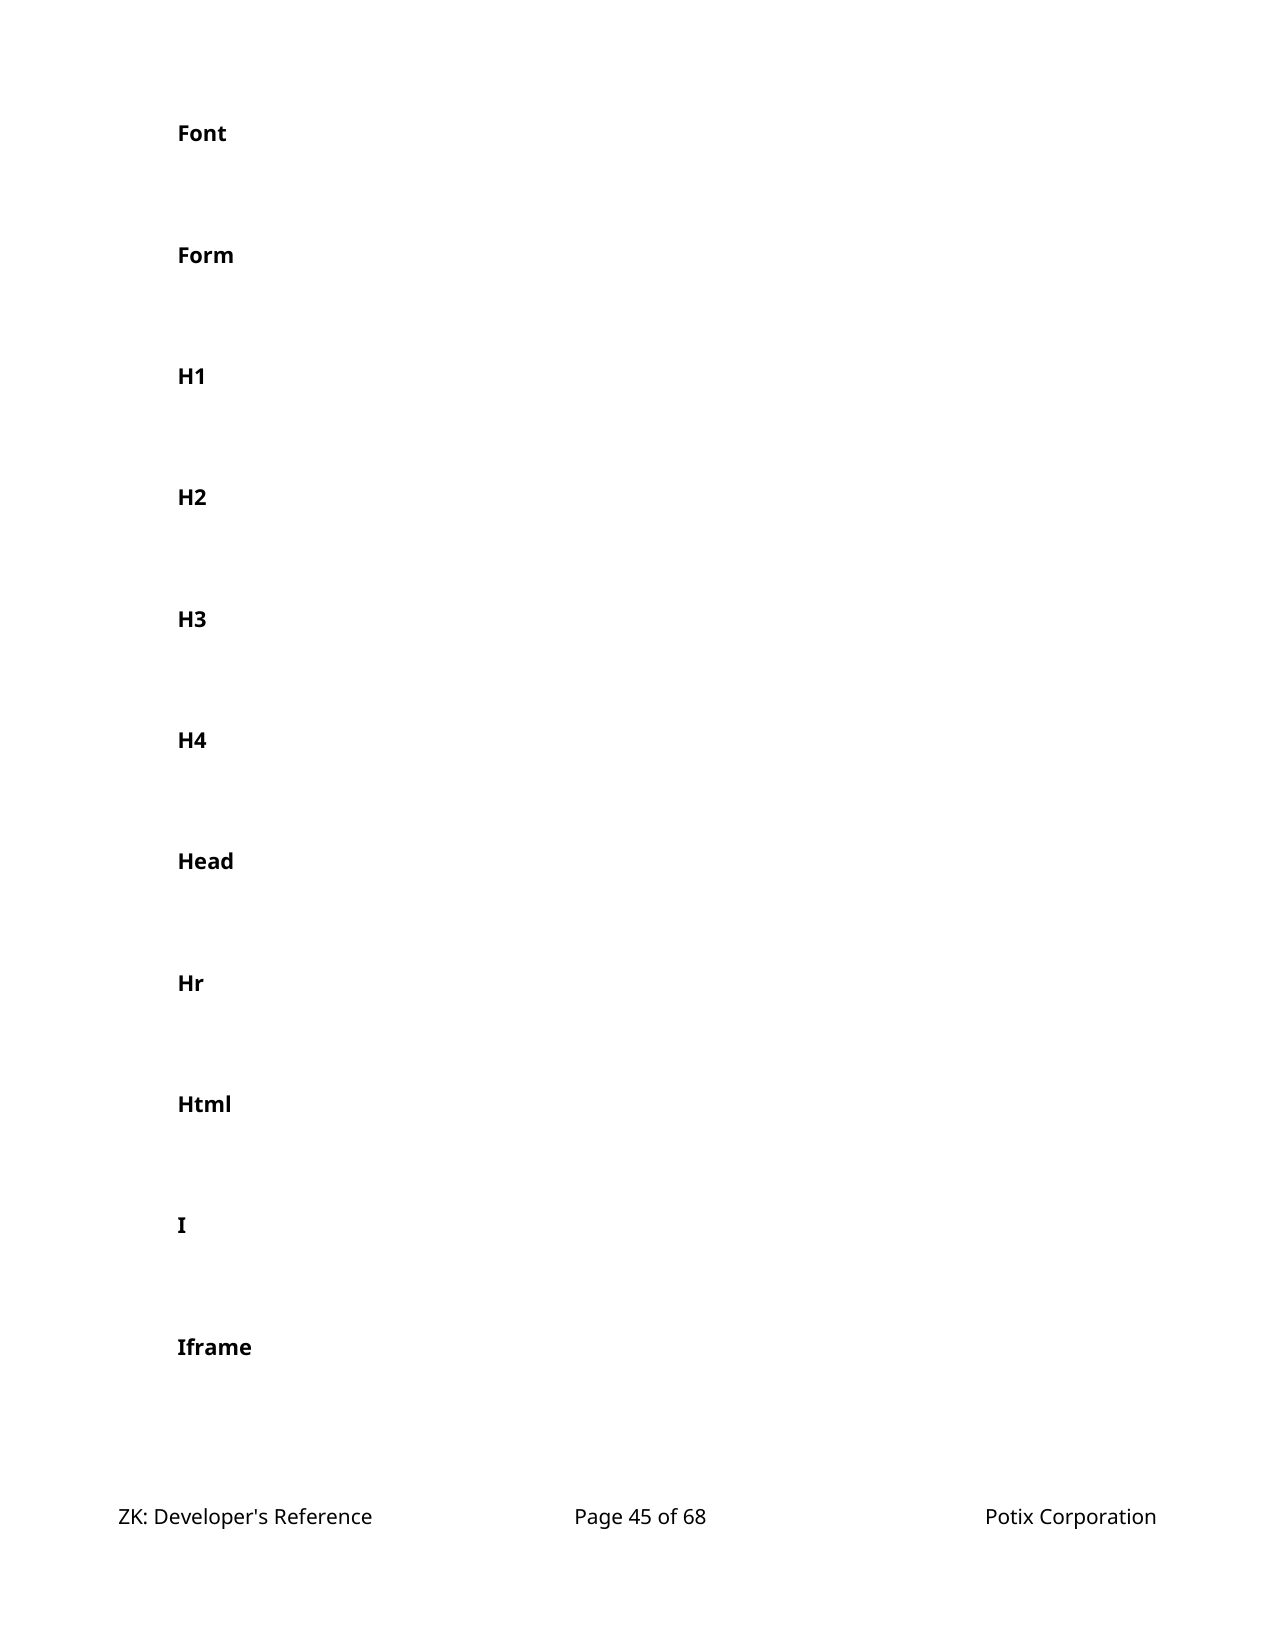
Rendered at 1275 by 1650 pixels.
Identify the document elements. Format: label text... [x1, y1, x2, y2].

subtitle Font [177, 118, 1157, 148]
subtitle H1 [177, 361, 1157, 391]
subtitle Hr [177, 968, 1157, 998]
subtitle Head [177, 846, 1157, 876]
subtitle H2 [177, 482, 1157, 512]
subtitle H4 [177, 725, 1157, 755]
subtitle Form [177, 239, 1157, 269]
subtitle I [177, 1210, 1157, 1240]
subtitle H3 [177, 603, 1157, 633]
subtitle Iframe [177, 1332, 1157, 1362]
subtitle Html [177, 1089, 1157, 1119]
